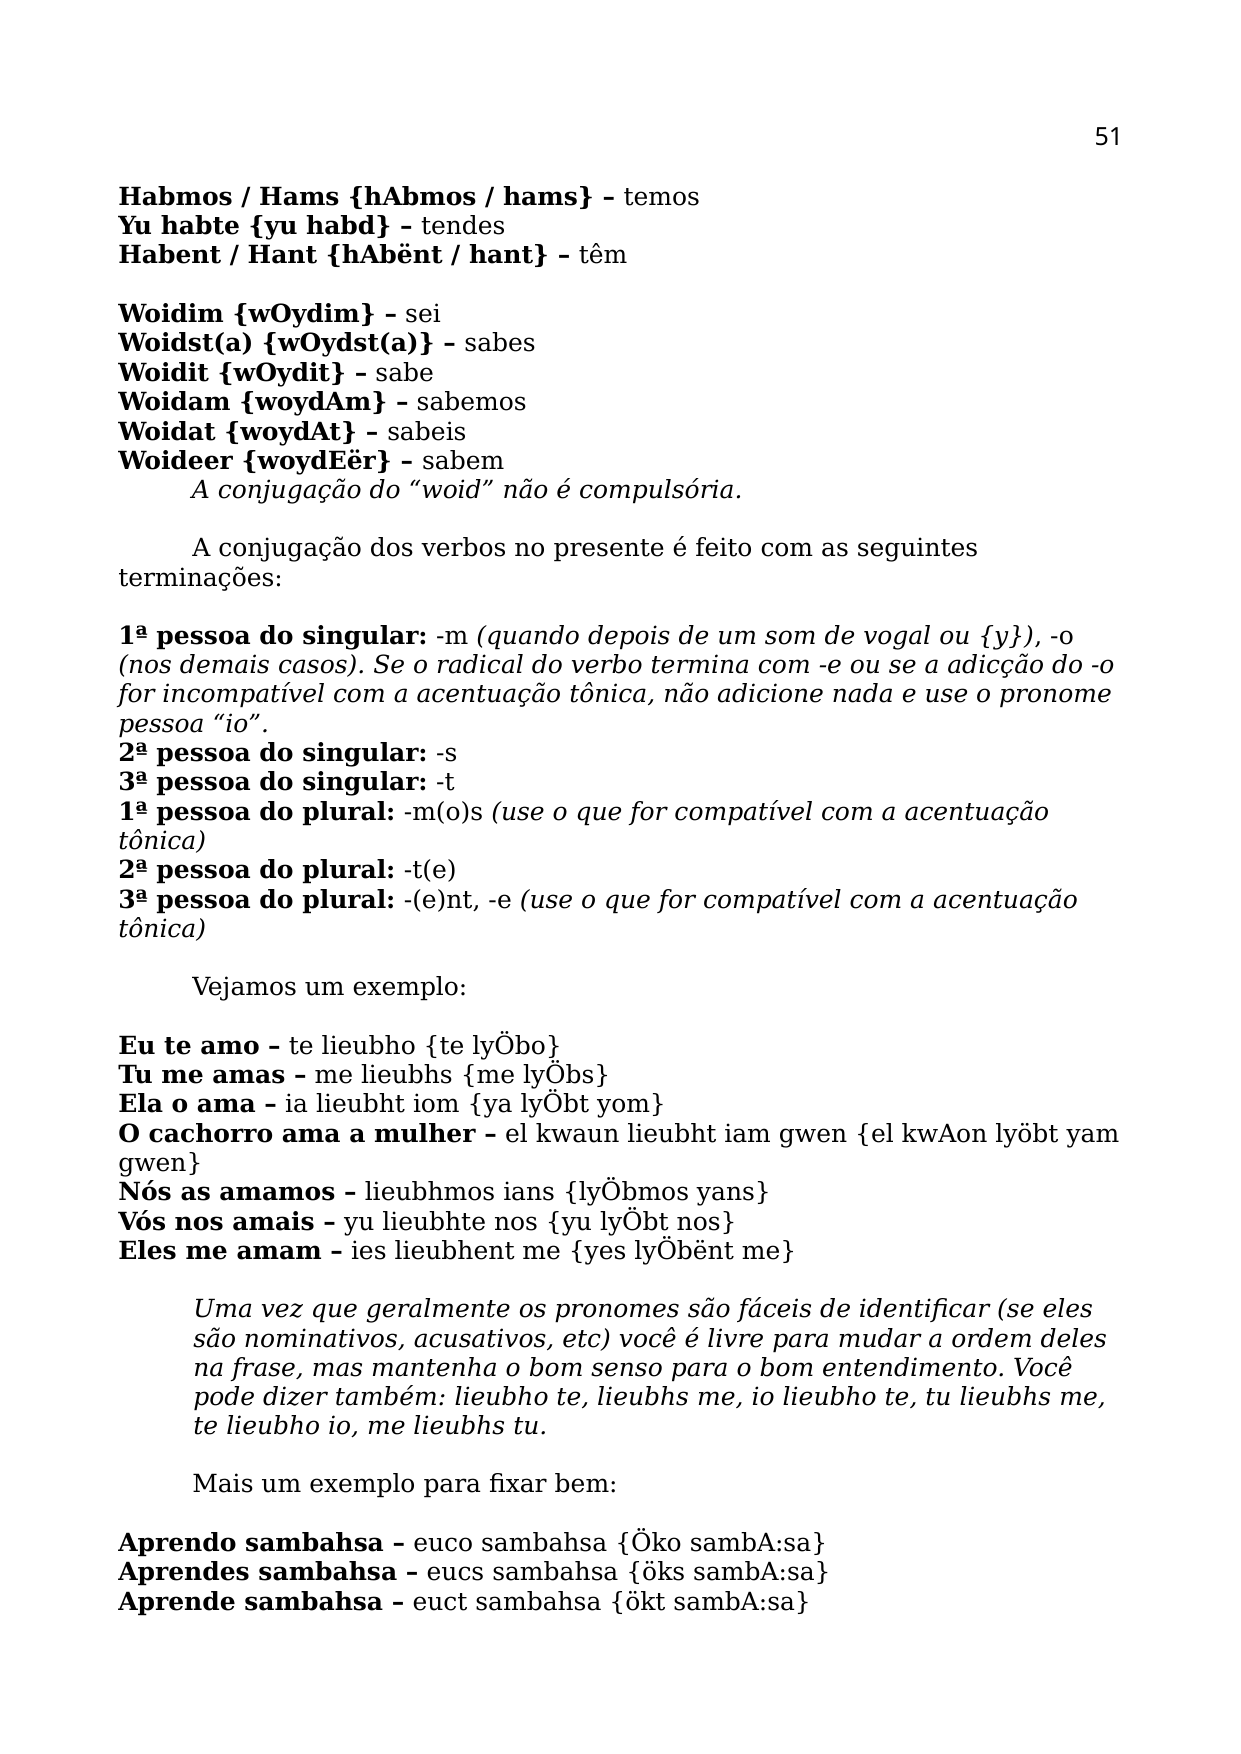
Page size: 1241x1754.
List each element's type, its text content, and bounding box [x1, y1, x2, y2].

text O cachorro ama a mulher – el kwaun lieubht iam gwen {el kwAon lyöbt yam gwen} [118, 1119, 1123, 1177]
text Vós nos amais – yu lieubhte nos {yu lyÖbt nos} [118, 1207, 1123, 1236]
text 3ª pessoa do singular: -t [118, 767, 1123, 797]
text Nós as amamos – lieubhmos ians {lyÖbmos yans} [118, 1177, 1123, 1207]
text Mais um exemplo para fixar bem: [118, 1469, 1123, 1499]
text 2ª pessoa do singular: -s [118, 738, 1123, 767]
text Woidat {woydAt} – sabeis [118, 416, 1123, 446]
text 2ª pessoa do plural: -t(e) [118, 855, 1123, 884]
text Yu habte {yu habd} – tendes [118, 211, 1123, 240]
text Ela o ama – ia lieubht iom {ya lyÖbt yom} [118, 1089, 1123, 1119]
text A conjugação do “woid” não é compulsória. [192, 475, 1123, 504]
text A conjugação dos verbos no presente é feito com as seguintes terminações: [118, 533, 1123, 592]
text Woidst(a) {wOydst(a)} – sabes [118, 328, 1123, 358]
text Tu me amas – me lieubhs {me lyÖbs} [118, 1060, 1123, 1089]
text Aprendes sambahsa – eucs sambahsa {öks sambA:sa} [118, 1557, 1123, 1587]
text Eles me amam – ies lieubhent me {yes lyÖbënt me} [118, 1236, 1123, 1265]
text Aprende sambahsa – euct sambahsa {ökt sambA:sa} [118, 1587, 1123, 1616]
text 3ª pessoa do plural: -(e)nt, -e (use o que for compatível com a acentuação tônica) [118, 884, 1123, 943]
text Aprendo sambahsa – euco sambahsa {Öko sambA:sa} [118, 1528, 1123, 1557]
text Woidim {wOydim} – sei [118, 299, 1123, 328]
text Vejamos um exemplo: [118, 972, 1123, 1001]
text Woideer {woydEër} – sabem [118, 446, 1123, 475]
text Uma vez que geralmente os pronomes são fáceis de identificar (se eles são nominativos, acusativos, etc) você é livre para mudar a ordem deles na frase, mas mantenha o bom senso para o bom entendimento. Você pode dizer também: lieubho te, lieubhs me, io lieubho te, tu lieubhs me, te lieubho io, me lieubhs tu. [193, 1294, 1123, 1440]
text 1ª pessoa do singular: -m (quando depois de um som de vogal ou {y}), -o (nos demais casos). Se o radical do verbo termina com -e ou se a adicção do -o for incompatível com a acentuação tônica, não adicione nada e use o pronome pessoa “io”. [118, 621, 1123, 738]
text Eu te amo – te lieubho {te lyÖbo} [118, 1031, 1123, 1060]
text Habent / Hant {hAbënt / hant} – têm [118, 240, 1123, 270]
text Habmos / Hams {hAbmos / hams} – temos [118, 182, 1123, 211]
text Woidam {woydAm} – sabemos [118, 387, 1123, 416]
text 1ª pessoa do plural: -m(o)s (use o que for compatível com a acentuação tônica) [118, 797, 1123, 855]
text Woidit {wOydit} – sabe [118, 358, 1123, 387]
